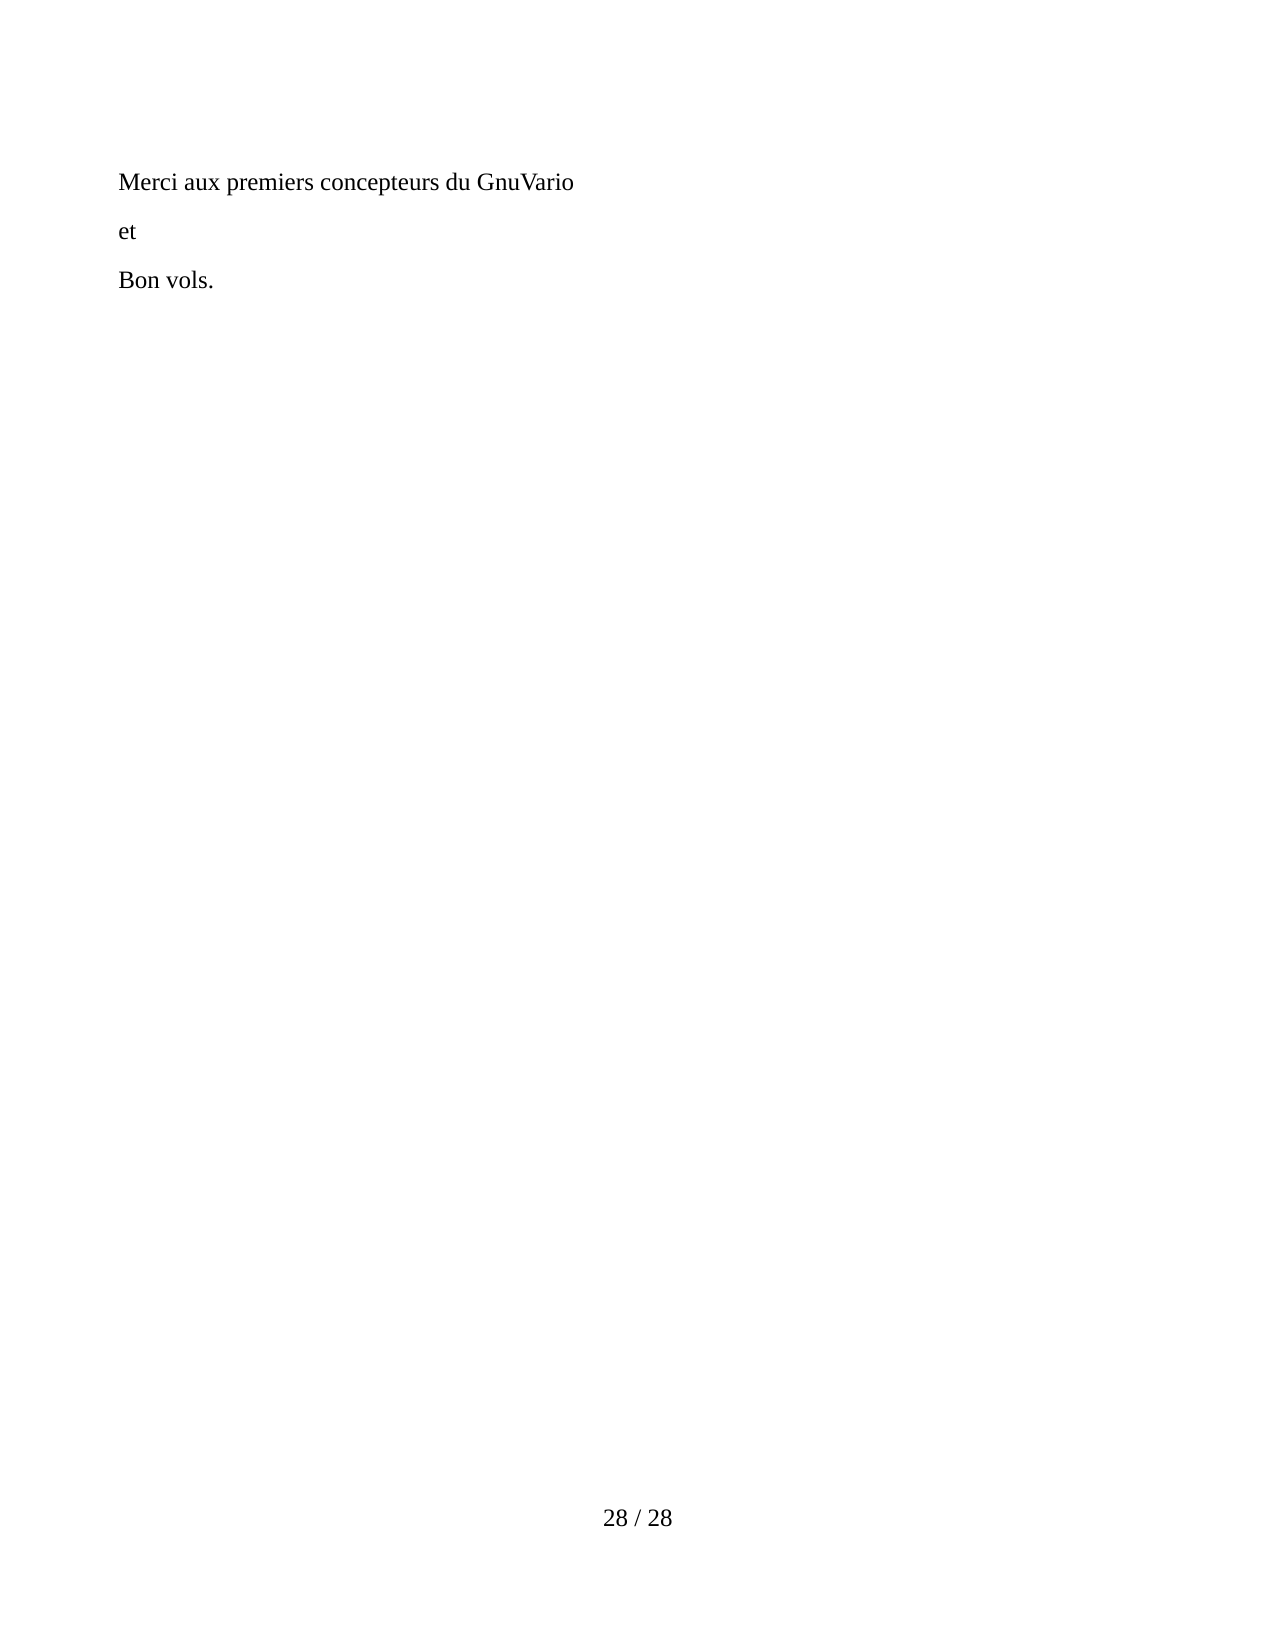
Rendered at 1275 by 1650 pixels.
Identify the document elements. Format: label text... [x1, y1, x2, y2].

text Bon vols. [118, 265, 1157, 294]
text Merci aux premiers concepteurs du GnuVario [118, 167, 1157, 196]
text et [118, 216, 1157, 245]
